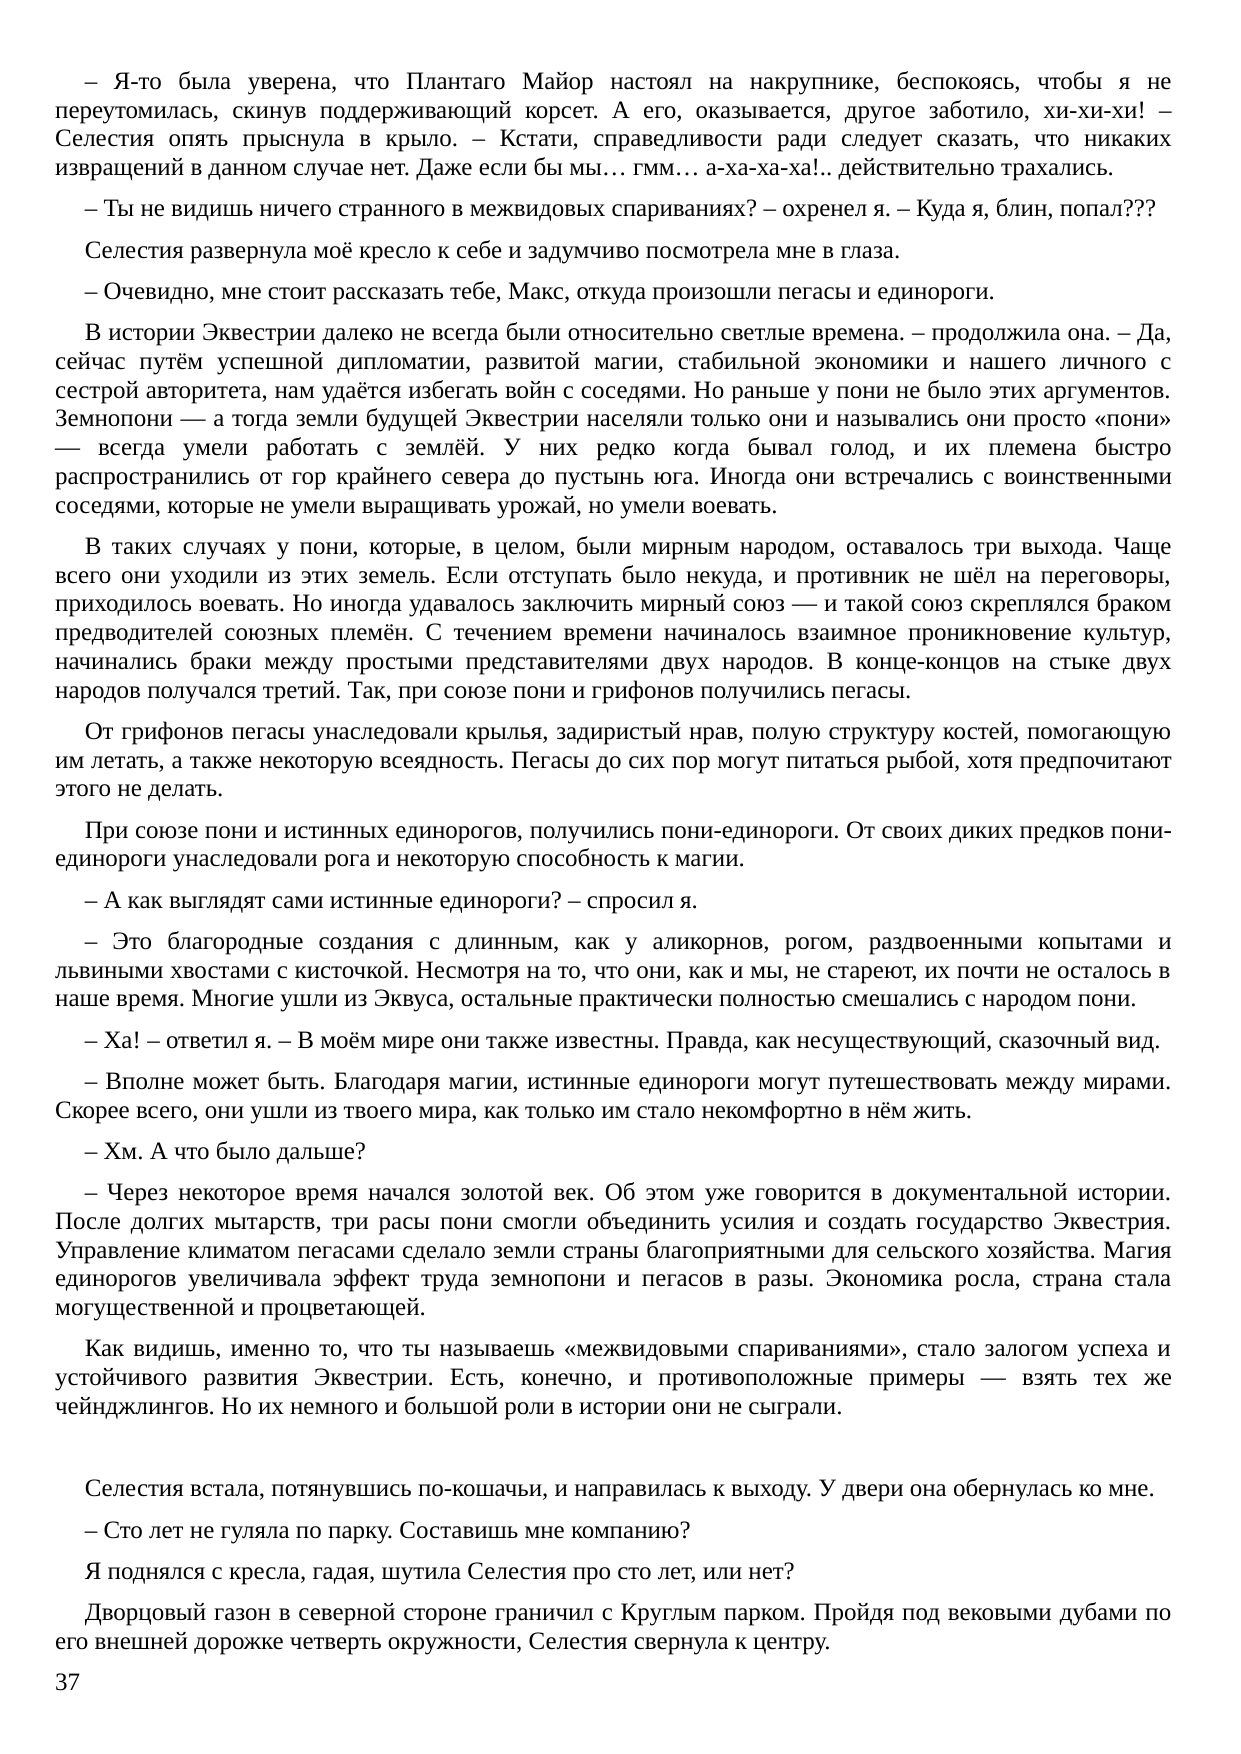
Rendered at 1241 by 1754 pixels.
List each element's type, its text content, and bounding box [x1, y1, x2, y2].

text – Вполне может быть. Благодаря магии, истинные единороги могут путешествовать между мирами. Скорее всего, они ушли из твоего мира, как только им стало некомфортно в нём жить. [55, 1066, 1173, 1123]
text Я поднялся с кресла, гадая, шутила Селестия про сто лет, или нет? [55, 1556, 1173, 1585]
text Дворцовый газон в северной стороне граничил с Круглым парком. Пройдя под вековыми дубами по его внешней дорожке четверть окружности, Селестия свернула к центру. [55, 1597, 1173, 1655]
text В истории Эквестрии далеко не всегда были относительно светлые времена. – продолжила она. – Да, сейчас путём успешной дипломатии, развитой магии, стабильной экономики и нашего личного с сестрой авторитета, нам удаётся избегать войн с соседями. Но раньше у пони не было этих аргументов. Земнопони — а тогда земли будущей Эквестрии населяли только они и назывались они просто «пони» — всегда умели работать с землёй. У них редко когда бывал голод, и их племена быстро распространились от гор крайнего севера до пустынь юга. Иногда они встречались с воинственными соседями, которые не умели выращивать урожай, но умели воевать. [55, 317, 1173, 518]
text – Очевидно, мне стоит рассказать тебе, Макс, откуда произошли пегасы и единороги. [55, 276, 1173, 305]
text – Сто лет не гуляла по парку. Составишь мне компанию? [55, 1515, 1173, 1543]
text – Ты не видишь ничего странного в межвидовых спариваниях? – охренел я. – Куда я, блин, попал??? [55, 193, 1173, 222]
text – Через некоторое время начался золотой век. Об этом уже говорится в документальной истории. После долгих мытарств, три расы пони смогли объединить усилия и создать государство Эквестрия. Управление климатом пегасами сделало земли страны благоприятными для сельского хозяйства. Магия единорогов увеличивала эффект труда земнопони и пегасов в разы. Экономика росла, страна стала могущественной и процветающей. [55, 1177, 1173, 1321]
text – Я-то была уверена, что Плантаго Майор настоял на накрупнике, беспокоясь, чтобы я не переутомилась, скинув поддерживающий корсет. А его, оказывается, другое заботило, хи-хи-хи! – Селестия опять прыснула в крыло. – Кстати, справедливости ради следует сказать, что никаких извращений в данном случае нет. Даже если бы мы… гмм… а-ха-ха-ха!.. действительно трахались. [55, 66, 1173, 181]
text В таких случаях у пони, которые, в целом, были мирным народом, оставалось три выхода. Чаще всего они уходили из этих земель. Если отступать было некуда, и противник не шёл на переговоры, приходилось воевать. Но иногда удавалось заключить мирный союз — и такой союз скреплялся браком предводителей союзных племён. С течением времени начиналось взаимное проникновение культур, начинались браки между простыми представителями двух народов. В конце-концов на стыке двух народов получался третий. Так, при союзе пони и грифонов получились пегасы. [55, 531, 1173, 703]
text – Ха! – ответил я. – В моём мире они также известны. Правда, как несуществующий, сказочный вид. [55, 1025, 1173, 1053]
text – А как выглядят сами истинные единороги? – спросил я. [55, 885, 1173, 913]
text Селестия встала, потянувшись по-кошачьи, и направилась к выходу. У двери она обернулась ко мне. [55, 1473, 1173, 1502]
text От грифонов пегасы унаследовали крылья, задиристый нрав, полую структуру костей, помогающую им летать, а также некоторую всеядность. Пегасы до сих пор могут питаться рыбой, хотя предпочитают этого не делать. [55, 716, 1173, 802]
text – Хм. А что было дальше? [55, 1136, 1173, 1165]
text Как видишь, именно то, что ты называешь «межвидовыми спариваниями», стало залогом успеха и устойчивого развития Эквестрии. Есть, конечно, и противоположные примеры — взять тех же чейнджлингов. Но их немного и большой роли в истории они не сыграли. [55, 1333, 1173, 1420]
text Селестия развернула моё кресло к себе и задумчиво посмотрела мне в глаза. [55, 235, 1173, 263]
text При союзе пони и истинных единорогов, получились пони-единороги. От своих диких предков пони-единороги унаследовали рога и некоторую способность к магии. [55, 815, 1173, 872]
text – Это благородные создания с длинным, как у аликорнов, рогом, раздвоенными копытами и львиными хвостами с кисточкой. Несмотря на то, что они, как и мы, не стареют, их почти не осталось в наше время. Многие ушли из Эквуса, остальные практически полностью смешались с народом пони. [55, 926, 1173, 1012]
